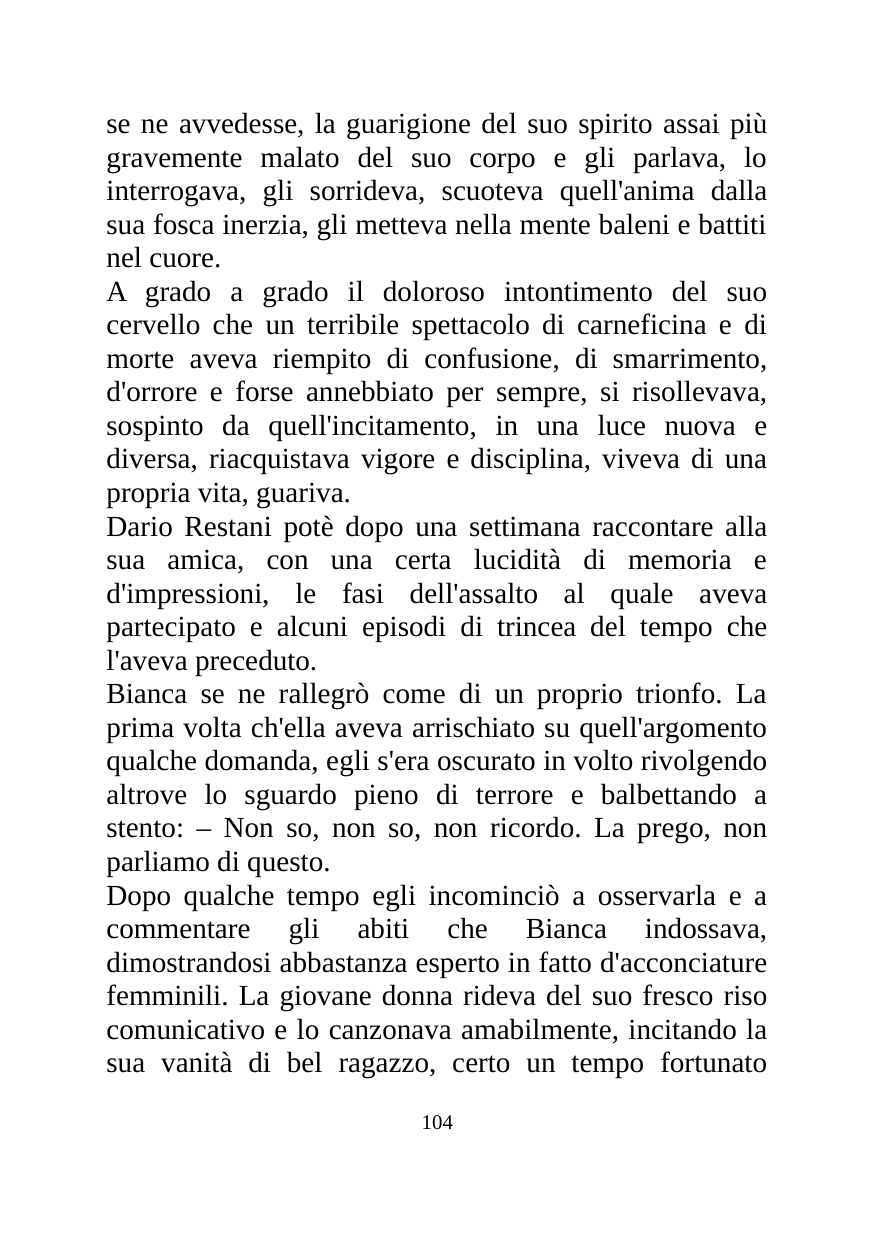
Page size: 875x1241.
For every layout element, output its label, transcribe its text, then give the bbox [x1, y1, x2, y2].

text se ne avvedesse, la guarigione del suo spirito assai più gravemente malato del suo corpo e gli parlava, lo interrogava, gli sorrideva, scuoteva quell'anima dalla sua fosca inerzia, gli metteva nella mente baleni e battiti nel cuore. [106, 106, 768, 274]
text Dario Restani potè dopo una settimana raccontare alla sua amica, con una certa lucidità di memoria e d'impressioni, le fasi dell'assalto al quale aveva partecipato e alcuni episodi di trincea del tempo che l'aveva preceduto. [106, 509, 768, 676]
text Dopo qualche tempo egli incominciò a osservarla e a commentare gli abiti che Bianca indossava, dimostrandosi abbastanza esperto in fatto d'acconciature femminili. La giovane donna rideva del suo fresco riso comunicativo e lo canzonava amabilmente, incitando la sua vanità di bel ragazzo, certo un tempo fortunato [106, 878, 768, 1079]
text Bianca se ne rallegrò come di un proprio trionfo. La prima volta ch'ella aveva arrischiato su quell'argomento qualche domanda, egli s'era oscurato in volto rivolgendo altrove lo sguardo pieno di terrore e balbettando a stento: – Non so, non so, non ricordo. La prego, non parliamo di questo. [106, 676, 768, 878]
text A grado a grado il doloroso intontimento del suo cervello che un terribile spettacolo di carneficina e di morte aveva riempito di confusione, di smarrimento, d'orrore e forse annebbiato per sempre, si risollevava, sospinto da quell'incitamento, in una luce nuova e diversa, riacquistava vigore e disciplina, viveva di una propria vita, guariva. [106, 274, 768, 509]
